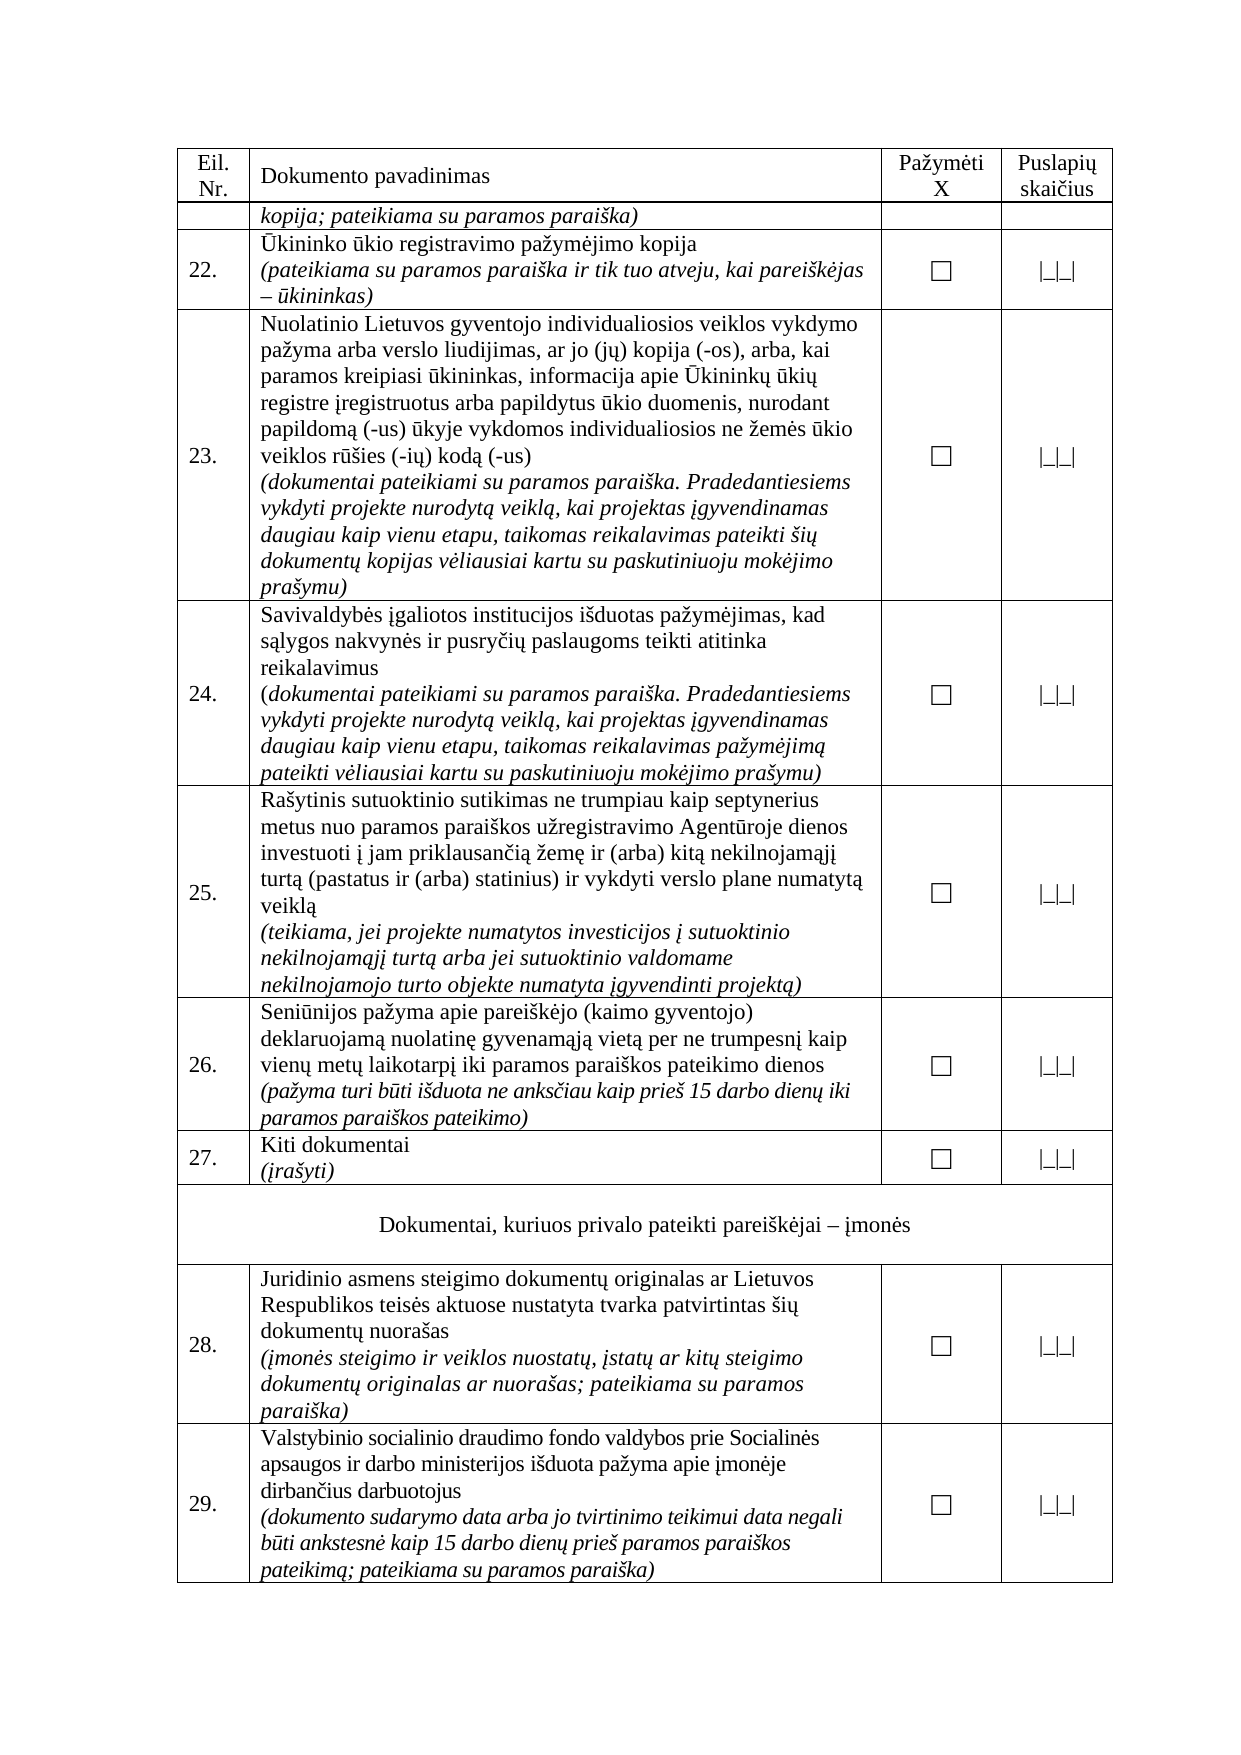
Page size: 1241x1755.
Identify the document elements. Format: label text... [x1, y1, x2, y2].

table_cell □ [882, 601, 1001, 785]
table_cell □ [882, 1131, 1001, 1184]
table_cell Savivaldybės įgaliotos institucijos išduotas pažymėjimas, kad sąlygos nakvynės ir pusryčių paslaugoms teikti atitinka reikalavimus (dokumentai pateikiami su paramos paraiška. Pradedantiesiems vykdyti projekte nurodytą veiklą, kai projektas įgyvendinamas daugiau kaip vienu etapu, taikomas reikalavimas pažymėjimą pateikti vėliausiai kartu su paskutiniuoju mokėjimo prašymu) [250, 601, 881, 785]
table_cell Kiti dokumentai (įrašyti) [250, 1131, 881, 1184]
table_header Dokumento pavadinimas [250, 149, 881, 201]
table_cell 25. [178, 786, 249, 997]
table_cell |_|_| [1002, 310, 1112, 600]
table_cell Seniūnijos pažyma apie pareiškėjo (kaimo gyventojo) deklaruojamą nuolatinę gyvenamąją vietą per ne trumpesnį kaip vienų metų laikotarpį iki paramos paraiškos pateikimo dienos (pažyma turi būti išduota ne anksčiau kaip prieš 15 darbo dienų iki paramos paraiškos pateikimo) [250, 998, 881, 1130]
table_cell 23. [178, 310, 249, 600]
table_cell Ūkininko ūkio registravimo pažymėjimo kopija (pateikiama su paramos paraiška ir tik tuo atveju, kai pareiškėjas – ūkininkas) [250, 230, 881, 309]
table_cell □ [882, 1265, 1001, 1423]
table_header Eil. Nr. [178, 149, 249, 201]
table_cell Nuolatinio Lietuvos gyventojo individualiosios veiklos vykdymo pažyma arba verslo liudijimas, ar jo (jų) kopija (-os), arba, kai paramos kreipiasi ūkininkas, informacija apie Ūkininkų ūkių registre įregistruotus arba papildytus ūkio duomenis, nurodant papildomą (-us) ūkyje vykdomos individualiosios ne žemės ūkio veiklos rūšies (-ių) kodą (-us) (dokumentai pateikiami su paramos paraiška. Pradedantiesiems vykdyti projekte nurodytą veiklą, kai projektas įgyvendinamas daugiau kaip vienu etapu, taikomas reikalavimas pateikti šių dokumentų kopijas vėliausiai kartu su paskutiniuoju mokėjimo prašymu) [250, 310, 881, 600]
table_cell |_|_| [1002, 1265, 1112, 1423]
table_cell |_|_| [1002, 786, 1112, 997]
table_cell □ [882, 230, 1001, 309]
table_cell 28. [178, 1265, 249, 1423]
table_cell 26. [178, 998, 249, 1130]
table_cell 27. [178, 1131, 249, 1184]
table_cell □ [882, 310, 1001, 600]
table_cell |_|_| [1002, 1424, 1112, 1582]
table_cell kopija; pateikiama su paramos paraiška) [250, 203, 881, 229]
table_cell |_|_| [1002, 230, 1112, 309]
table_cell 24. [178, 601, 249, 785]
table_cell Dokumentai, kuriuos privalo pateikti pareiškėjai – įmonės [178, 1185, 1112, 1264]
table_cell |_|_| [1002, 601, 1112, 785]
table_cell □ [882, 998, 1001, 1130]
table_cell 29. [178, 1424, 249, 1582]
table_cell |_|_| [1002, 1131, 1112, 1184]
table_cell |_|_| [1002, 998, 1112, 1130]
table_cell □ [882, 1424, 1001, 1582]
table_cell [882, 203, 1001, 229]
table_cell Valstybinio socialinio draudimo fondo valdybos prie Socialinės apsaugos ir darbo ministerijos išduota pažyma apie įmonėje dirbančius darbuotojus (dokumento sudarymo data arba jo tvirtinimo teikimui data negali būti ankstesnė kaip 15 darbo dienų prieš paramos paraiškos pateikimą; pateikiama su paramos paraiška) [250, 1424, 881, 1582]
table_cell Rašytinis sutuoktinio sutikimas ne trumpiau kaip septynerius metus nuo paramos paraiškos užregistravimo Agentūroje dienos investuoti į jam priklausančią žemę ir (arba) kitą nekilnojamąjį turtą (pastatus ir (arba) statinius) ir vykdyti verslo plane numatytą veiklą (teikiama, jei projekte numatytos investicijos į sutuoktinio nekilnojamąjį turtą arba jei sutuoktinio valdomame nekilnojamojo turto objekte numatyta įgyvendinti projektą) [250, 786, 881, 997]
table_cell □ [882, 786, 1001, 997]
table_cell Juridinio asmens steigimo dokumentų originalas ar Lietuvos Respublikos teisės aktuose nustatyta tvarka patvirtintas šių dokumentų nuorašas (įmonės steigimo ir veiklos nuostatų, įstatų ar kitų steigimo dokumentų originalas ar nuorašas; pateikiama su paramos paraiška) [250, 1265, 881, 1423]
table_header Puslapių skaičius [1002, 149, 1112, 201]
table_header Pažymėti X [882, 149, 1001, 201]
table_cell 22. [178, 230, 249, 309]
table_cell [178, 203, 249, 229]
table_cell [1002, 203, 1112, 229]
